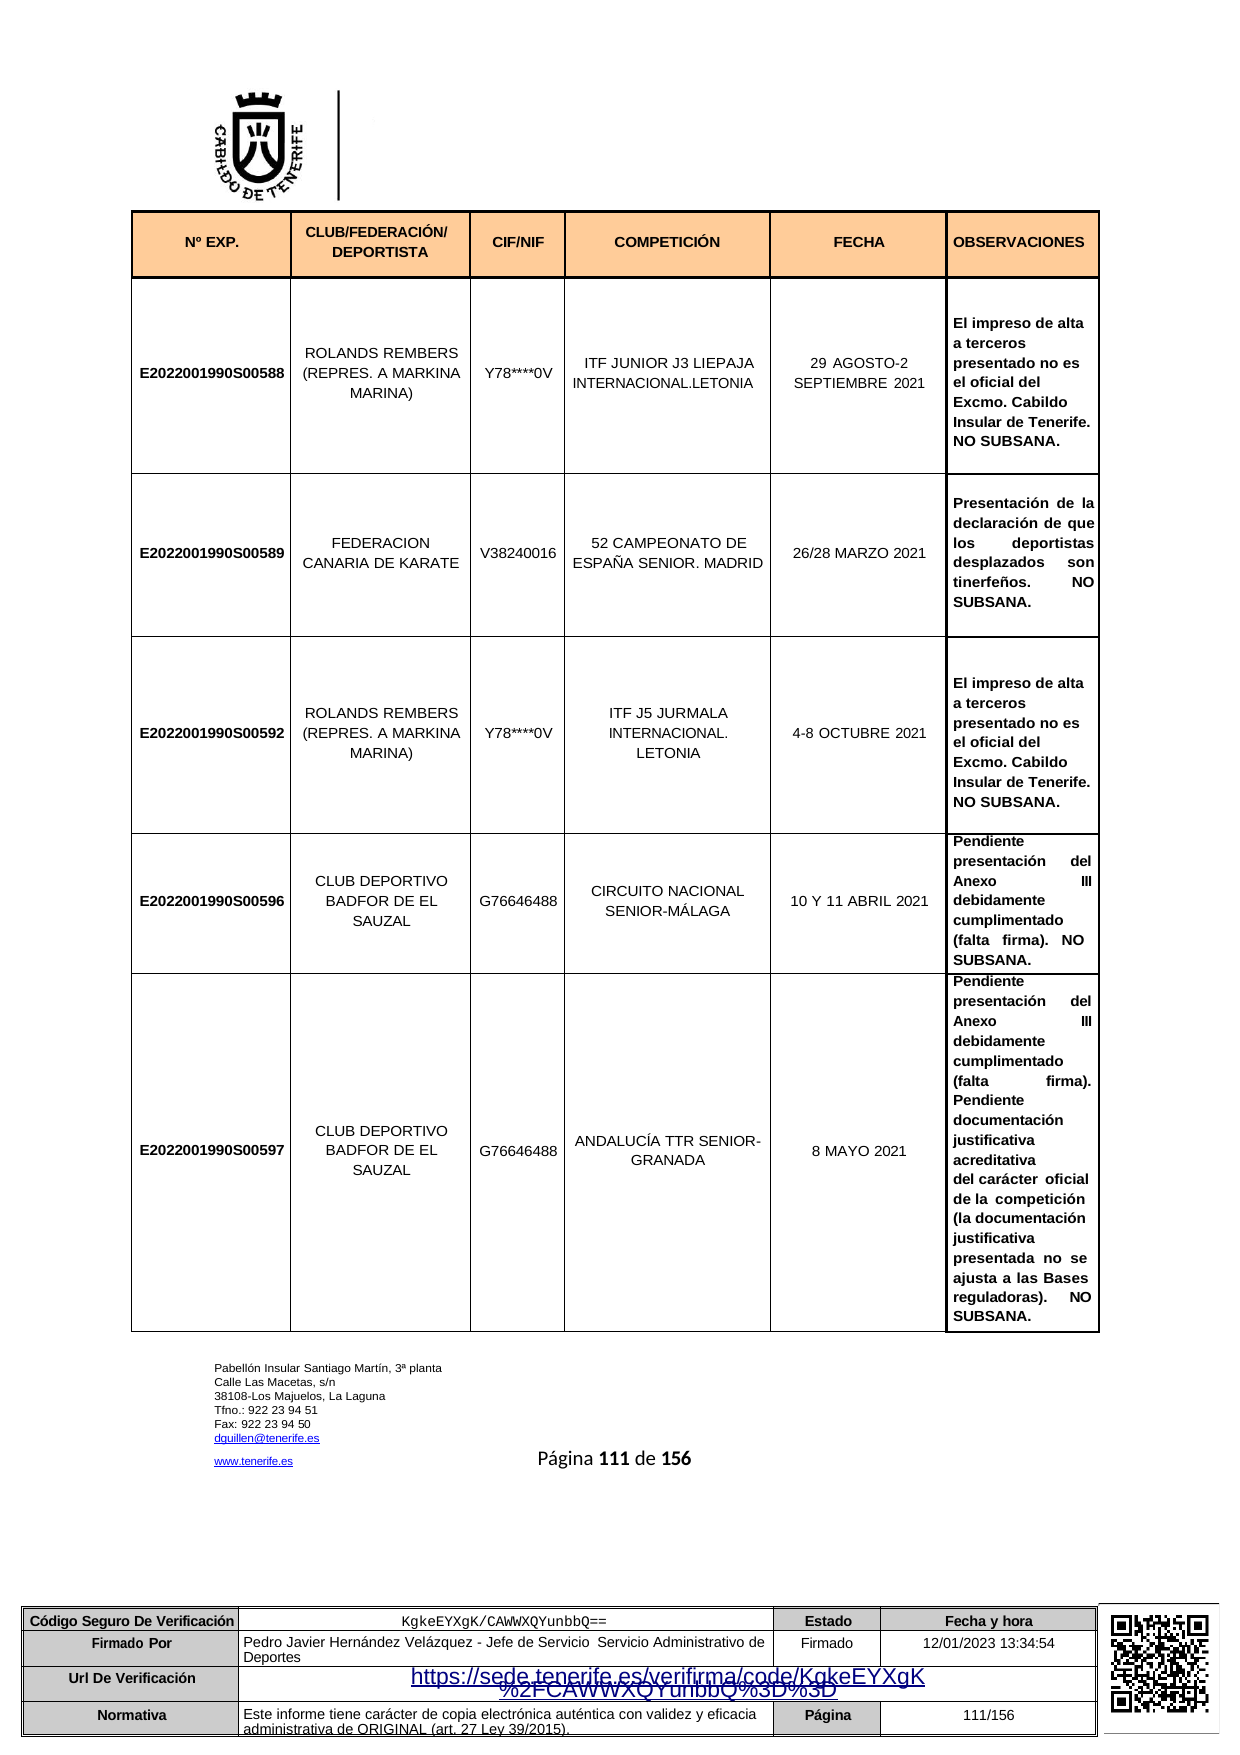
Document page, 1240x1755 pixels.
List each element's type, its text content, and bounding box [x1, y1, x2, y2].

table_cell Pendiente presentación del Anexo III debidamente cumplimentado (falta firma). Pendiente documentación justificativa acreditativa del carácter oficial de la competición (la documentación justificativa presentada no se ajusta a las Bases reguladoras). NO SUBSANA. [948, 975, 1098, 1331]
table_cell 52 CAMPEONATO DE ESPAÑA SENIOR. MADRID [565, 474, 770, 636]
table_cell G76646488 [471, 974, 564, 1331]
text dguillen@tenerife.es [214, 1432, 1110, 1445]
table_cell 4-8 OCTUBRE 2021 [771, 637, 945, 832]
table_cell Y78****0V [471, 279, 564, 472]
table_cell E2022001990S00597 [132, 974, 290, 1331]
table_cell Presentación de la declaración de que los deportistas desplazados son tinerfeños. NO SUBSANA. [948, 475, 1098, 636]
table_cell 29 AGOSTO-2 SEPTIEMBRE 2021 [771, 279, 945, 472]
table_cell ITF J5 JURMALA INTERNACIONAL. LETONIA [565, 637, 770, 832]
text Fax: 922 23 94 50 [214, 1418, 1110, 1431]
table_cell E2022001990S00592 [132, 637, 290, 832]
table_cell ROLANDS REMBERS (REPRES. A MARKINA MARINA) [291, 279, 470, 472]
text Pabellón Insular Santiago Martín, 3ª planta Calle Las Macetas, s/n [214, 1362, 467, 1389]
table_cell ANDALUCÍA TTR SENIOR- GRANADA [565, 974, 770, 1331]
table_cell CLUB DEPORTIVO BADFOR DE EL SAUZAL [291, 974, 470, 1331]
table_cell El impreso de alta a terceros presentado no es el oficial del Excmo. Cabildo Insular de Tenerife. NO SUBSANA. [948, 638, 1098, 832]
table_cell FEDERACION CANARIA DE KARATE [291, 474, 470, 636]
table_cell V38240016 [471, 474, 564, 636]
table_cell 8 MAYO 2021 [771, 974, 945, 1331]
table_header FECHA [771, 213, 945, 276]
table_header Nº EXP. [133, 213, 290, 276]
table_cell 10 Y 11 ABRIL 2021 [771, 834, 945, 973]
table_cell Pendiente presentación del Anexo III debidamente cumplimentado (falta firma). NO SUBSANA. [948, 835, 1098, 973]
table_cell CLUB DEPORTIVO BADFOR DE EL SAUZAL [291, 834, 470, 973]
table_header CIF/NIF [471, 213, 564, 276]
table_cell E2022001990S00588 [132, 279, 290, 472]
table_cell E2022001990S00596 [132, 834, 290, 973]
table_cell ITF JUNIOR J3 LIEPAJA INTERNACIONAL.LETONIA [565, 279, 770, 472]
table_cell El impreso de alta a terceros presentado no es el oficial del Excmo. Cabildo Insular de Tenerife. NO SUBSANA. [948, 279, 1098, 472]
text 38108-Los Majuelos, La Laguna Tfno.: 922 23 94 51 [214, 1390, 413, 1417]
table_header COMPETICIÓN [566, 213, 769, 276]
table_cell G76646488 [471, 834, 564, 973]
text www.tenerife.es Página 111 de 156 [214, 1445, 1110, 1470]
table_cell 26/28 MARZO 2021 [771, 474, 945, 636]
table_header CLUB/FEDERACIÓN/ DEPORTISTA [292, 213, 469, 276]
table_header OBSERVACIONES [948, 213, 1098, 276]
table_cell ROLANDS REMBERS (REPRES. A MARKINA MARINA) [291, 637, 470, 832]
table_cell Y78****0V [471, 637, 564, 832]
table_cell E2022001990S00589 [132, 474, 290, 636]
table_cell CIRCUITO NACIONAL SENIOR-MÁLAGA [565, 834, 770, 973]
